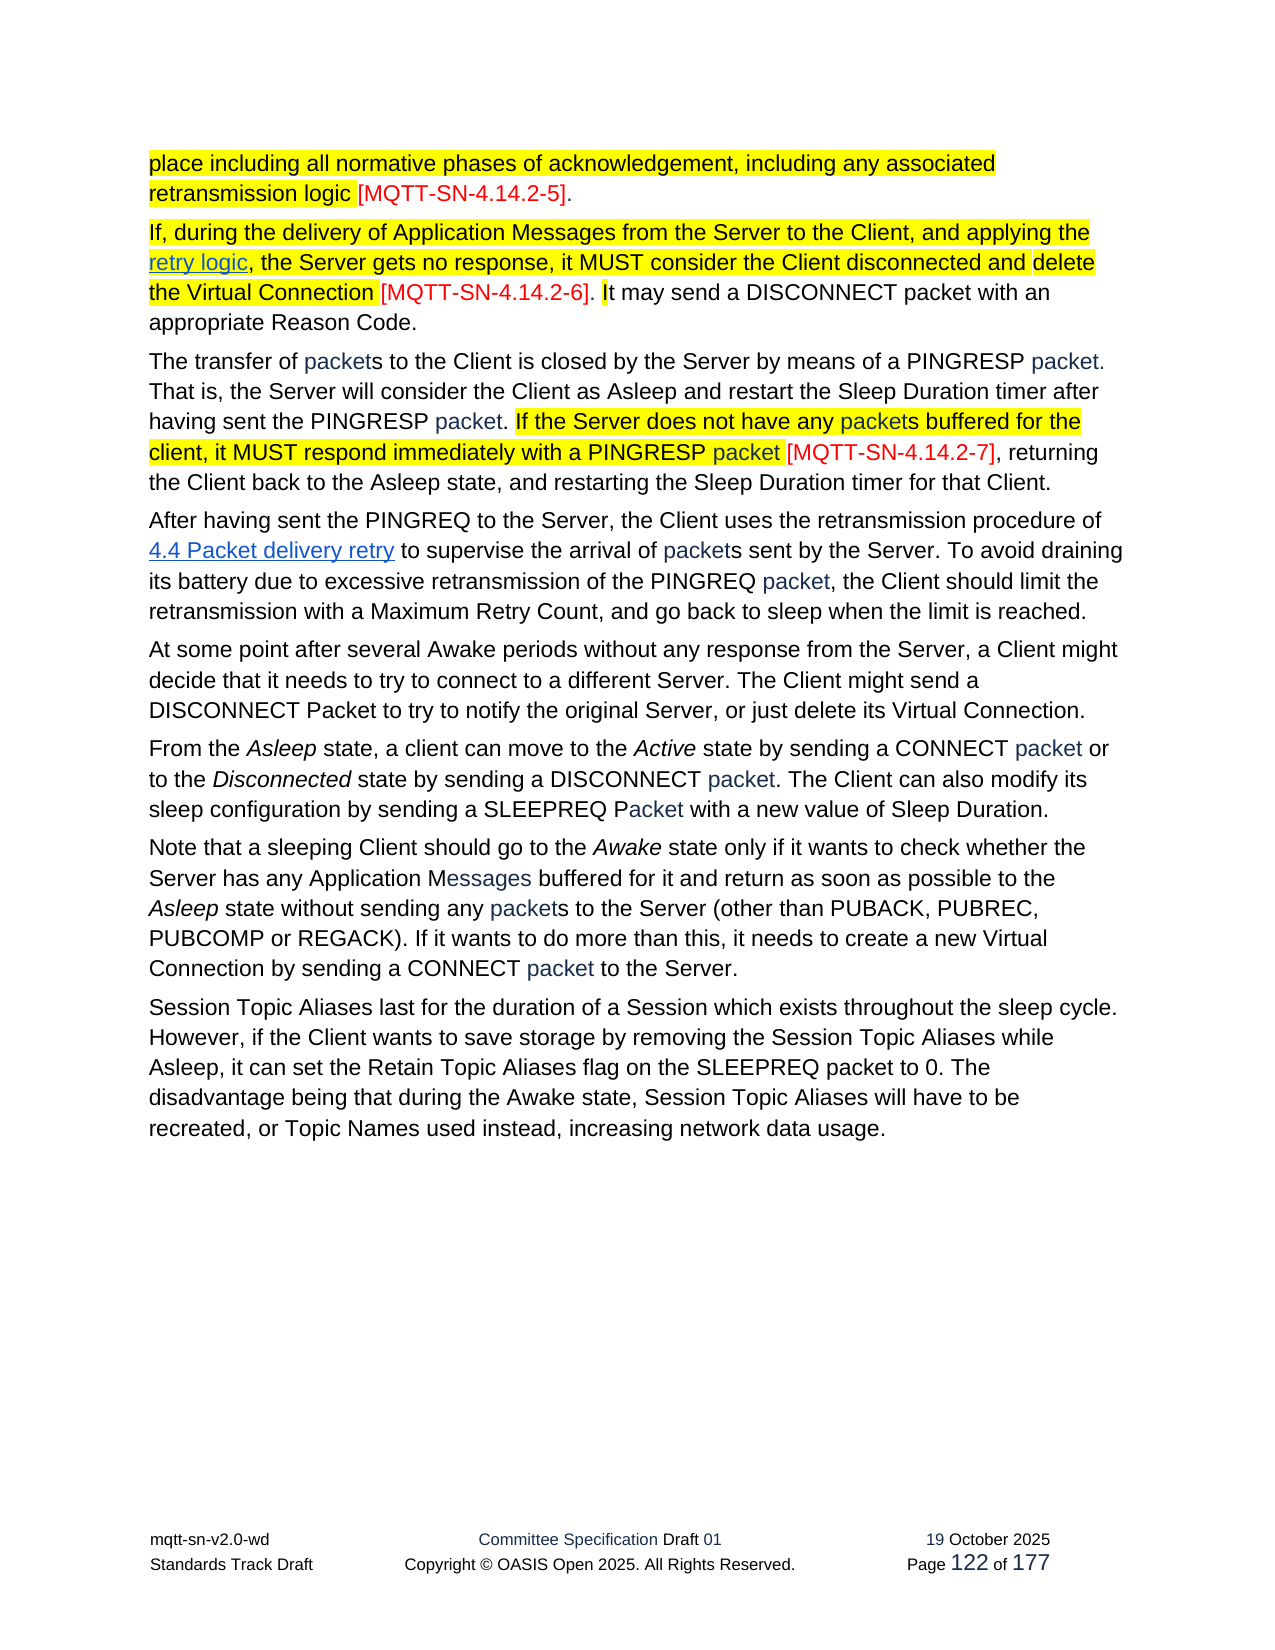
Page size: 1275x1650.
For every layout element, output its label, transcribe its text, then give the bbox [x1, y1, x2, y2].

text Session Topic Aliases last for the duration of a Session which exists throughout the sleep cycle. However, if the Client wants to save storage by removing the Session Topic Aliases while Asleep, it can set the Retain Topic Aliases flag on the SLEEPREQ packet to 0. The disadvantage being that during the Awake state, Session Topic Aliases will have to be recreated, or Topic Names used instead, increasing network data usage. [148, 994, 1124, 1141]
text Note that a sleeping Client should go to the Awake state only if it wants to check whether the Server has any Application Messages buffered for it and return as soon as possible to the Asleep state without sending any packets to the Server (other than PUBACK, PUBREC, PUBCOMP or REGACK). If it wants to do more than this, it needs to create a new Virtual Connection by sending a CONNECT packet to the Server. [148, 834, 1124, 982]
text After having sent the PINGREQ to the Server, the Client uses the retransmission procedure of 4.4 Packet delivery retry to supervise the arrival of packets sent by the Server. To avoid draining its battery due to excessive retransmission of the PINGREQ packet, the Client should limit the retransmission with a Maximum Retry Count, and go back to sleep when the limit is reached. [148, 507, 1124, 624]
text If, during the delivery of Application Messages from the Server to the Client, and applying the retry logic, the Server gets no response, it MUST consider the Client disconnected and delete the Virtual Connection [MQTT-SN-4.14.2-6]. It may send a DISCONNECT packet with an appropriate Reason Code. [148, 219, 1124, 336]
text From the Asleep state, a client can move to the Active state by sending a CONNECT packet or to the Disconnected state by sending a DISCONNECT packet. The Client can also modify its sleep configuration by sending a SLEEPREQ Packet with a new value of Sleep Duration. [148, 735, 1124, 822]
text place including all normative phases of acknowledgement, including any associated retransmission logic [MQTT-SN-4.14.2-5]. [148, 150, 1124, 207]
text The transfer of packets to the Client is closed by the Server by means of a PINGRESP packet. That is, the Server will consider the Client as Asleep and restart the Sleep Duration timer after having sent the PINGRESP packet. If the Server does not have any packets buffered for the client, it MUST respond immediately with a PINGRESP packet [MQTT-SN-4.14.2-7], returning the Client back to the Asleep state, and restarting the Sleep Duration timer for that Client. [148, 348, 1124, 495]
text At some point after several Awake periods without any response from the Server, a Client might decide that it needs to try to connect to a different Server. The Client might send a DISCONNECT Packet to try to notify the original Server, or just delete its Virtual Connection. [148, 636, 1124, 723]
